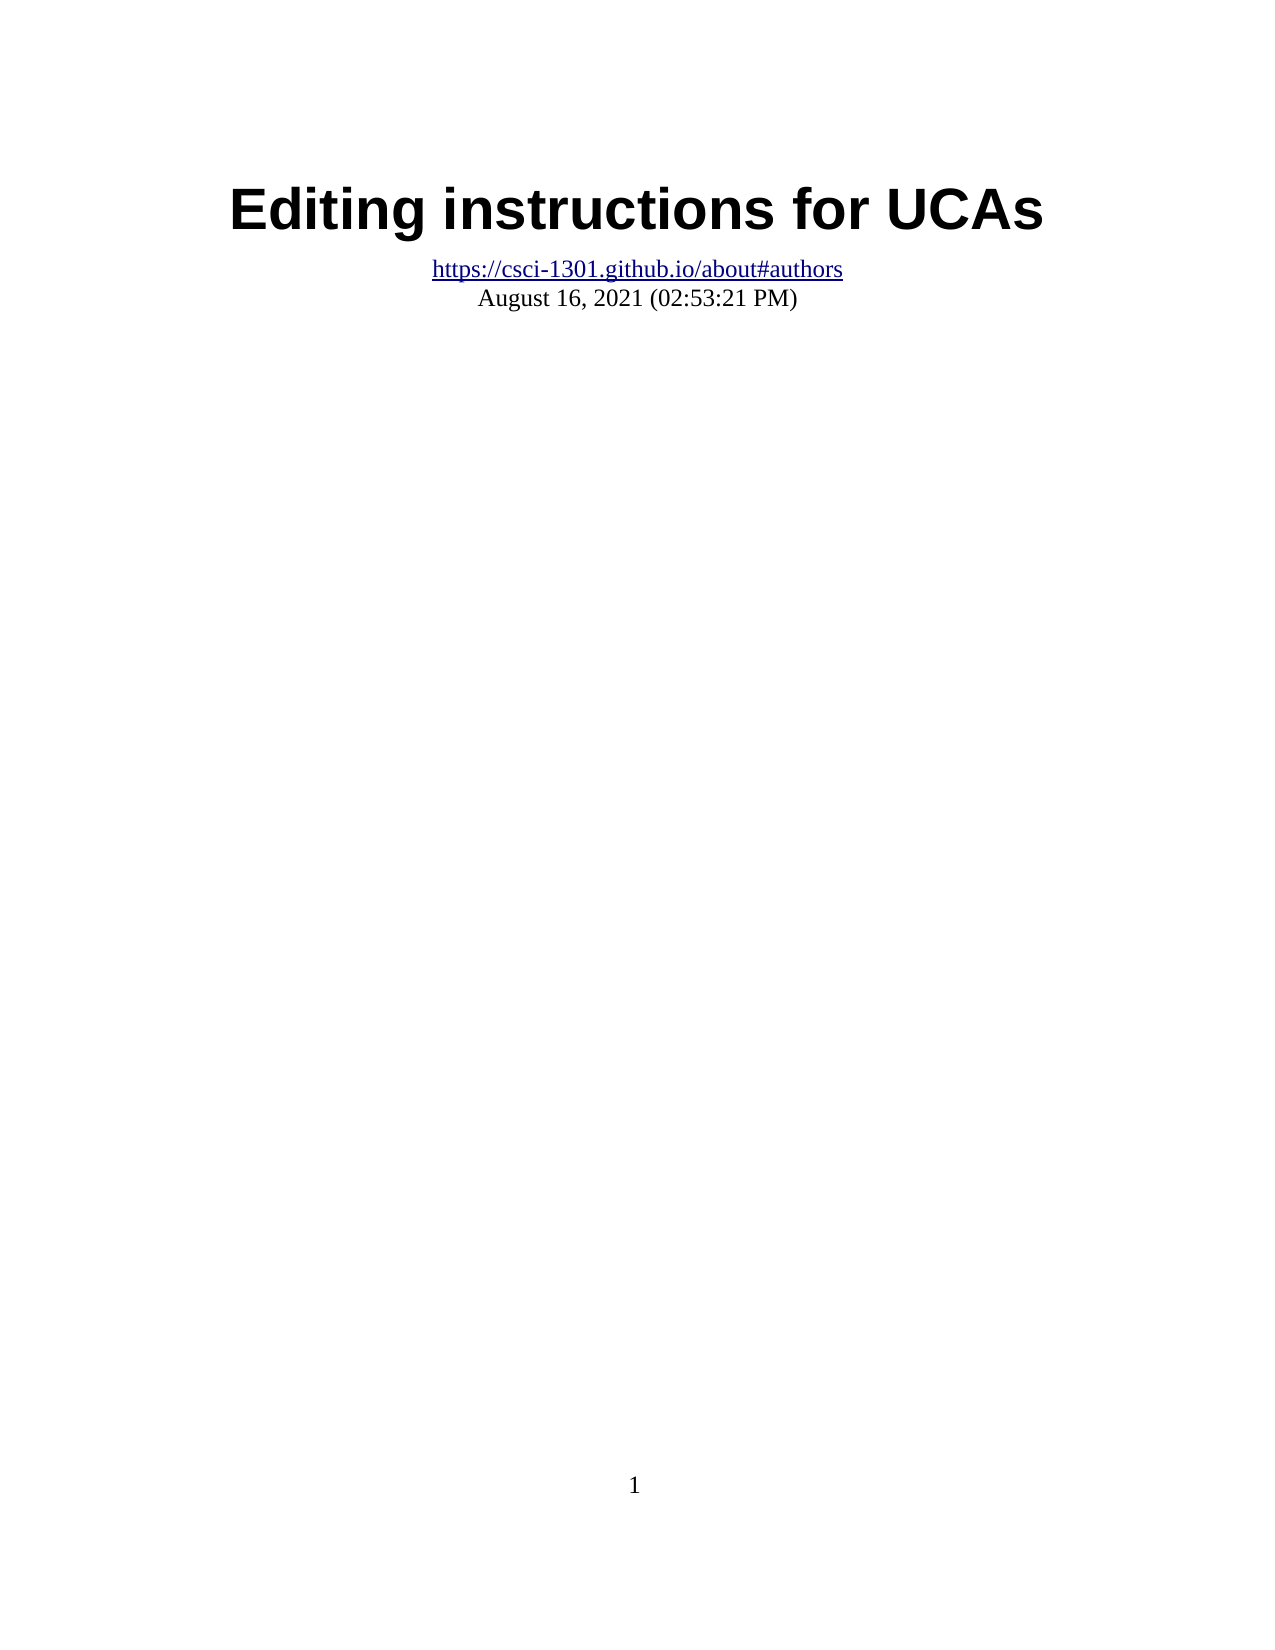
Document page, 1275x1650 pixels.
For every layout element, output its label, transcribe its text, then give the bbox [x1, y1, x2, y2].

text August 16, 2021 (02:53:21 PM) [150, 283, 1125, 312]
text https://csci-1301.github.io/about#authors [150, 254, 1125, 283]
title Editing instructions for UCAs [150, 175, 1125, 242]
